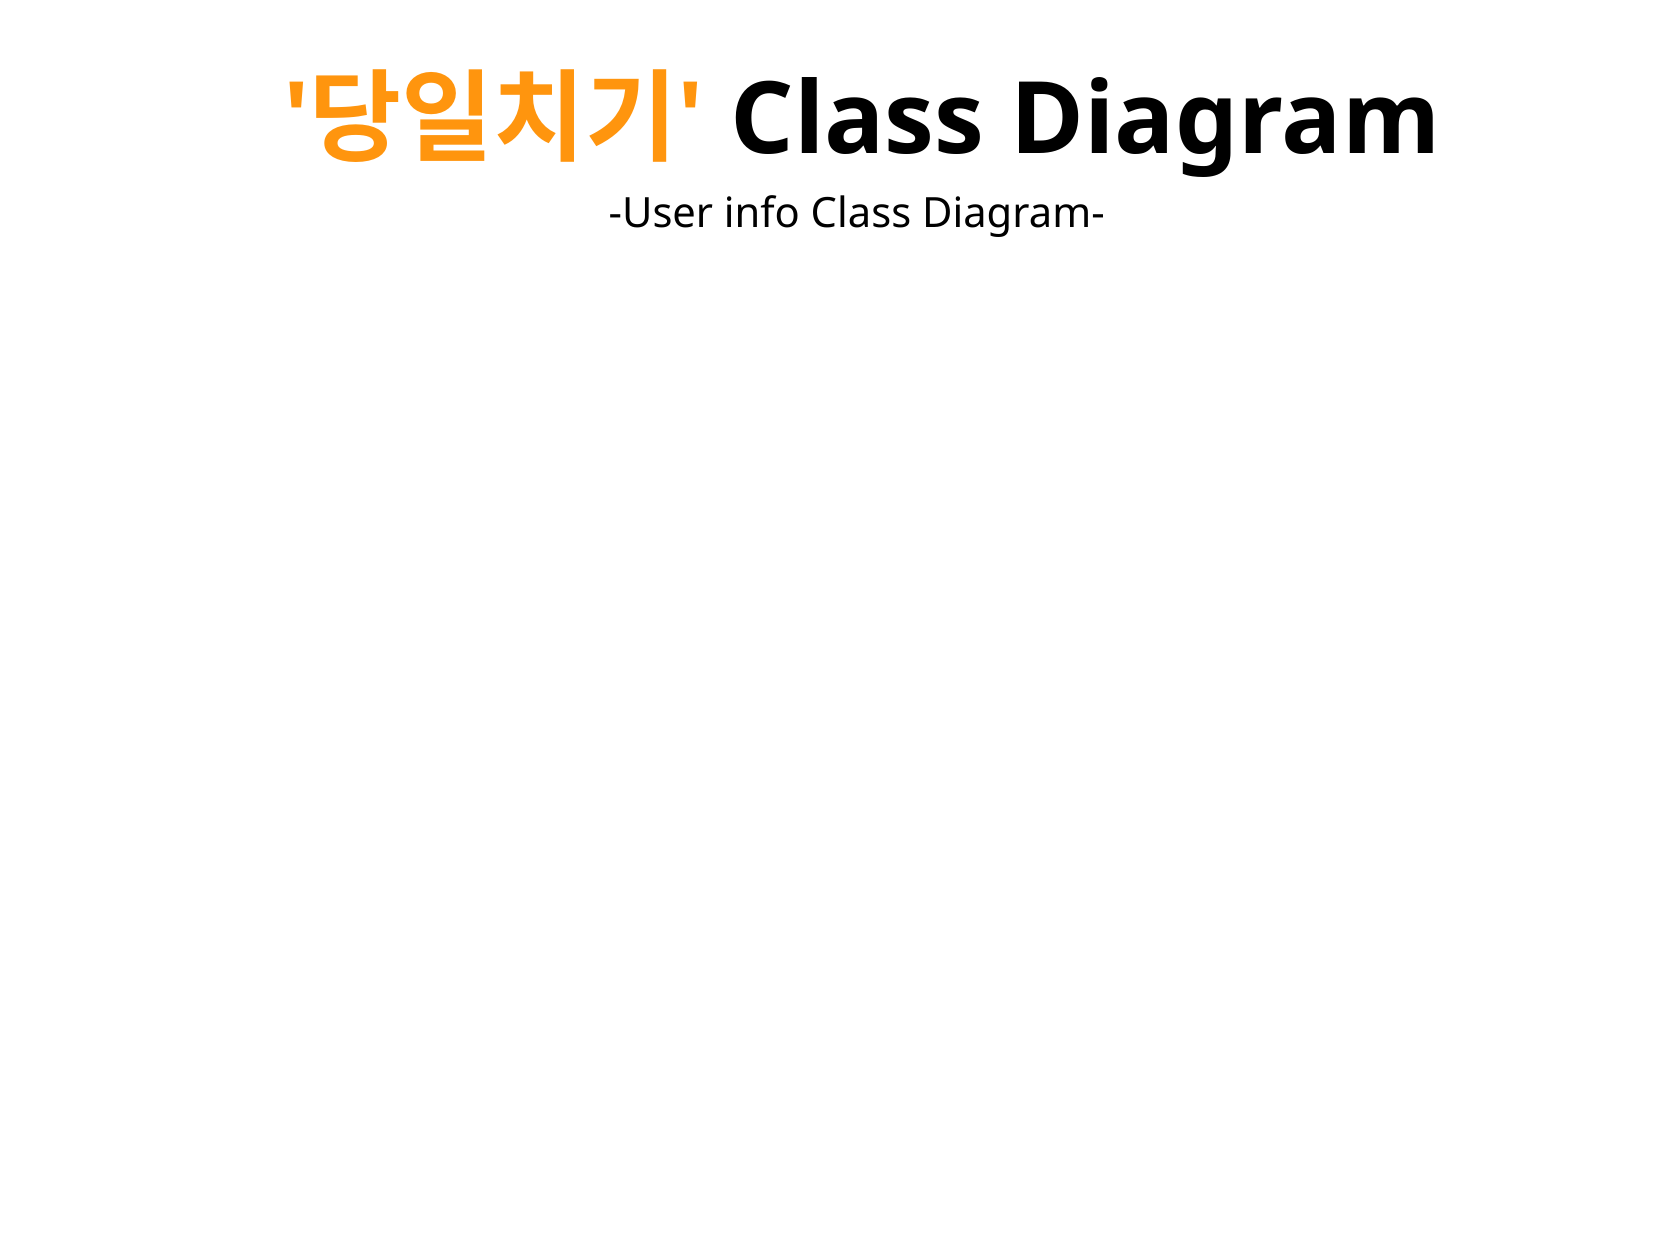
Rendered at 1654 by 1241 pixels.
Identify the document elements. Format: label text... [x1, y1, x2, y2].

title '당일치기' Class Diagram -User info Class Diagram- [118, 35, 1607, 243]
